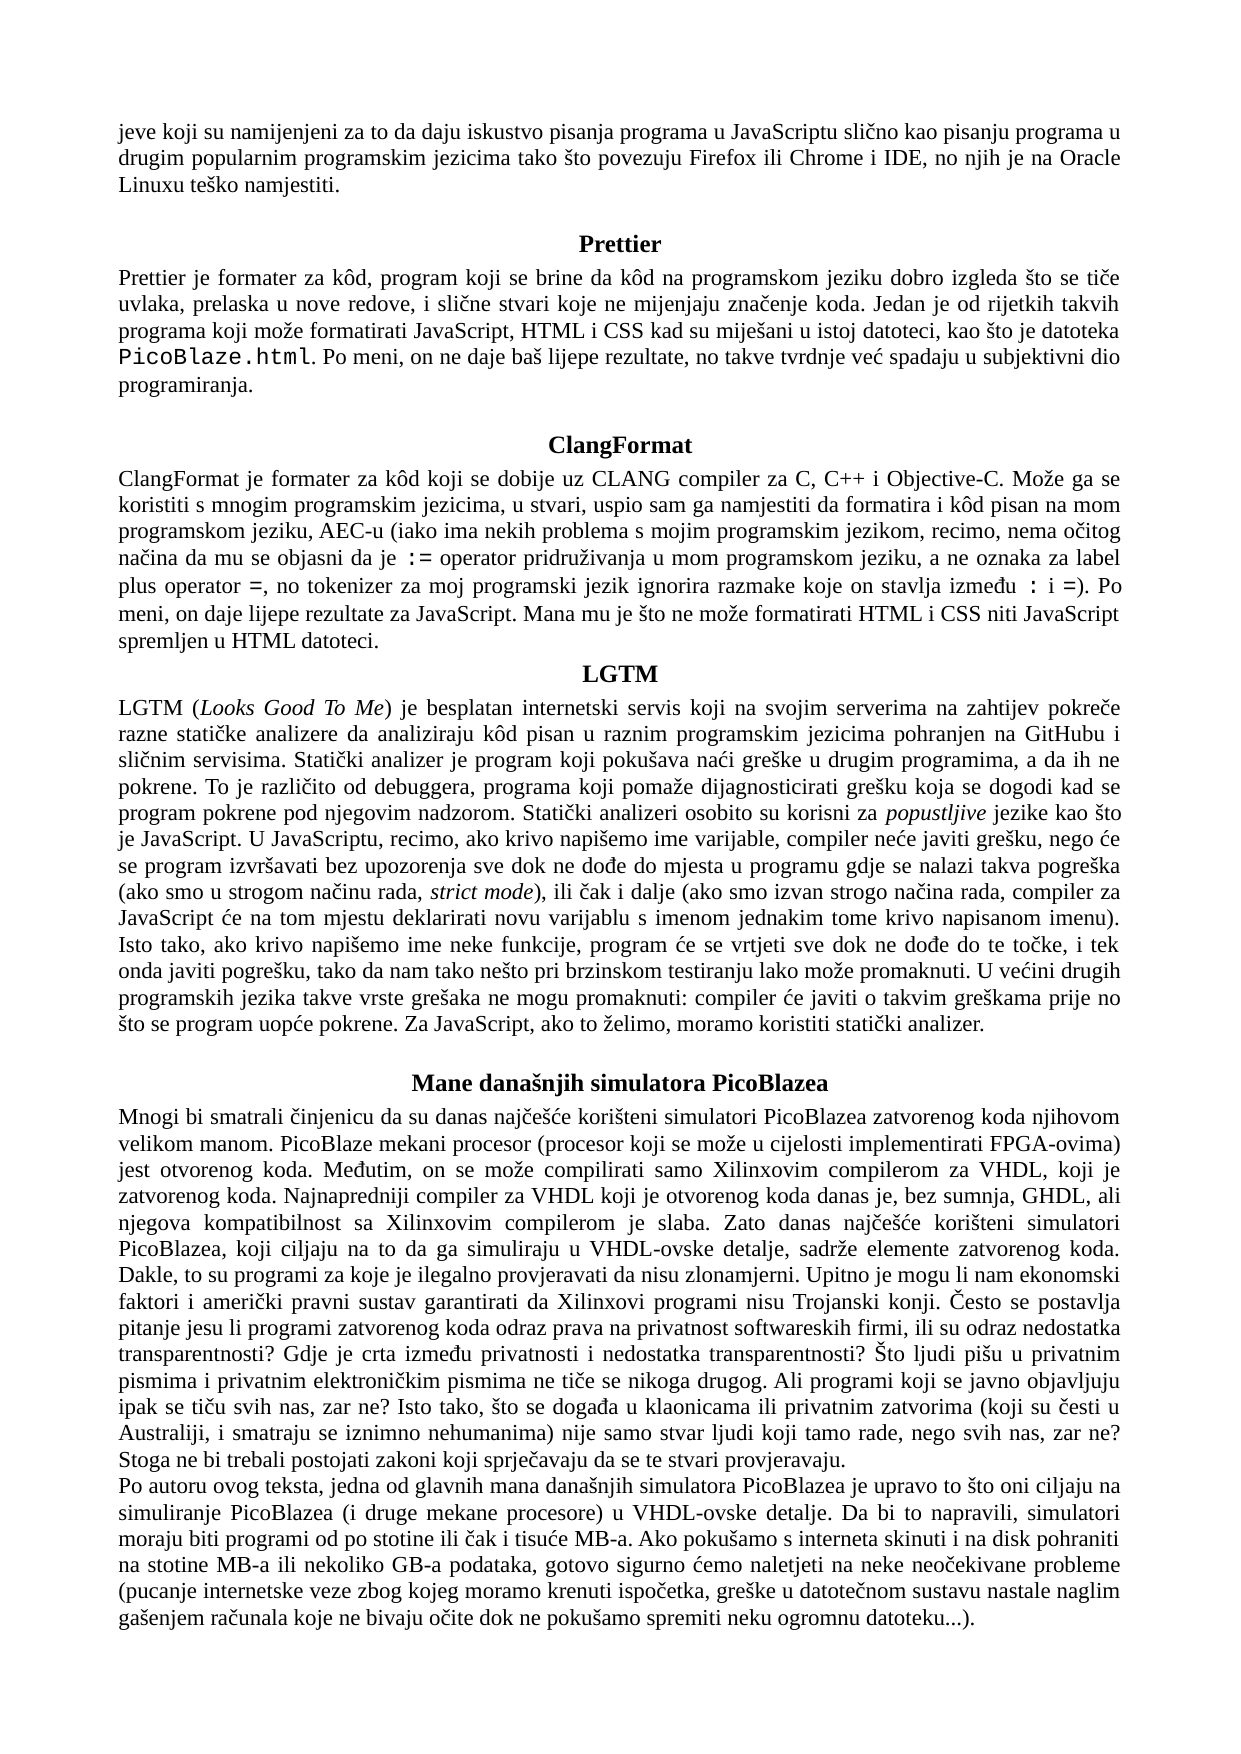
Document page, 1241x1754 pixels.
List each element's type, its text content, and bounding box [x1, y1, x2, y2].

text Prettier je formater za kôd, program koji se brine da kôd na programskom jeziku dobro izgleda što se tiče uvlaka, prelaska u nove redove, i slične stvari koje ne mijenjaju značenje koda. Jedan je od rijetkih takvih programa koji može formatirati JavaScript, HTML i CSS kad su miješani u istoj datoteci, kao što je datoteka PicoBlaze.html. Po meni, on ne daje baš lijepe rezultate, no takve tvrdnje već spadaju u subjektivni dio programiranja. [118, 264, 1122, 398]
text Mnogi bi smatrali činjenicu da su danas najčešće korišteni simulatori PicoBlazea zatvorenog koda njihovom velikom manom. PicoBlaze mekani procesor (procesor koji se može u cijelosti implementirati FPGA-ovima) jest otvorenog koda. Međutim, on se može compilirati samo Xilinxovim compilerom za VHDL, koji je zatvorenog koda. Najnapredniji compiler za VHDL koji je otvorenog koda danas je, bez sumnja, GHDL, ali njegova kompatibilnost sa Xilinxovim compilerom je slaba. Zato danas najčešće korišteni simulatori PicoBlazea, koji ciljaju na to da ga simuliraju u VHDL-ovske detalje, sadrže elemente zatvorenog koda. Dakle, to su programi za koje je ilegalno provjeravati da nisu zlonamjerni. Upitno je mogu li nam ekonomski faktori i američki pravni sustav garantirati da Xilinxovi programi nisu Trojanski konji. Često se postavlja pitanje jesu li programi zatvorenog koda odraz prava na privatnost softwareskih firmi, ili su odraz nedostatka transparentnosti? Gdje je crta između privatnosti i nedostatka transparentnosti? Što ljudi pišu u privatnim pismima i privatnim elektroničkim pismima ne tiče se nikoga drugog. Ali programi koji se javno objavljuju ipak se tiču svih nas, zar ne? Isto tako, što se događa u klaonicama ili privatnim zatvorima (koji su česti u Australiji, i smatraju se iznimno nehumanima) nije samo stvar ljudi koji tamo rade, nego svih nas, zar ne? Stoga ne bi trebali postojati zakoni koji sprječavaju da se te stvari provjeravaju. [118, 1103, 1122, 1472]
text LGTM (Looks Good To Me) je besplatan internetski servis koji na svojim serverima na zahtijev pokreče razne statičke analizere da analiziraju kôd pisan u raznim programskim jezicima pohranjen na GitHubu i sličnim servisima. Statički analizer je program koji pokušava naći greške u drugim programima, a da ih ne pokrene. To je različito od debuggera, programa koji pomaže dijagnosticirati grešku koja se dogodi kad se program pokrene pod njegovim nadzorom. Statički analizeri osobito su korisni za popustljive jezike kao što je JavaScript. U JavaScriptu, recimo, ako krivo napišemo ime varijable, compiler neće javiti grešku, nego će se program izvršavati bez upozorenja sve dok ne dođe do mjesta u programu gdje se nalazi takva pogreška (ako smo u strogom načinu rada, strict mode), ili čak i dalje (ako smo izvan strogo načina rada, compiler za JavaScript će na tom mjestu deklarirati novu varijablu s imenom jednakim tome krivo napisanom imenu). Isto tako, ako krivo napišemo ime neke funkcije, program će se vrtjeti sve dok ne dođe do te točke, i tek onda javiti pogrešku, tako da nam tako nešto pri brzinskom testiranju lako može promaknuti. U većini drugih programskih jezika takve vrste grešaka ne mogu promaknuti: compiler će javiti o takvim greškama prije no što se program uopće pokrene. Za JavaScript, ako to želimo, moramo koristiti statički analizer. [118, 694, 1122, 1036]
text LGTM [118, 659, 1122, 688]
text Prettier [118, 229, 1122, 258]
text ClangFormat je formater za kôd koji se dobije uz CLANG compiler za C, C++ i Objective-C. Može ga se koristiti s mnogim programskim jezicima, u stvari, uspio sam ga namjestiti da formatira i kôd pisan na mom programskom jeziku, AEC-u (iako ima nekih problema s mojim programskim jezikom, recimo, nema očitog načina da mu se objasni da je := operator pridruživanja u mom programskom jeziku, a ne oznaka za label plus operator =, no tokenizer za moj programski jezik ignorira razmake koje on stavlja između : i =). Po meni, on daje lijepe rezultate za JavaScript. Mana mu je što ne može formatirati HTML i CSS niti JavaScript spremljen u HTML datoteci. [118, 465, 1122, 653]
text Mane današnjih simulatora PicoBlazea [118, 1068, 1122, 1097]
text jeve koji su namijenjeni za to da daju iskustvo pisanja programa u JavaScriptu slično kao pisanju programa u drugim popularnim programskim jezicima tako što povezuju Firefox ili Chrome i IDE, no njih je na Oracle Linuxu teško namjestiti. [118, 118, 1122, 197]
text ClangFormat [118, 430, 1122, 459]
text Po autoru ovog teksta, jedna od glavnih mana današnjih simulatora PicoBlazea je upravo to što oni ciljaju na simuliranje PicoBlazea (i druge mekane procesore) u VHDL-ovske detalje. Da bi to napravili, simulatori moraju biti programi od po stotine ili čak i tisuće MB-a. Ako pokušamo s interneta skinuti i na disk pohraniti na stotine MB-a ili nekoliko GB-a podataka, gotovo sigurno ćemo naletjeti na neke neočekivane probleme (pucanje internetske veze zbog kojeg moramo krenuti ispočetka, greške u datotečnom sustavu nastale naglim gašenjem računala koje ne bivaju očite dok ne pokušamo spremiti neku ogromnu datoteku...). [118, 1472, 1122, 1630]
